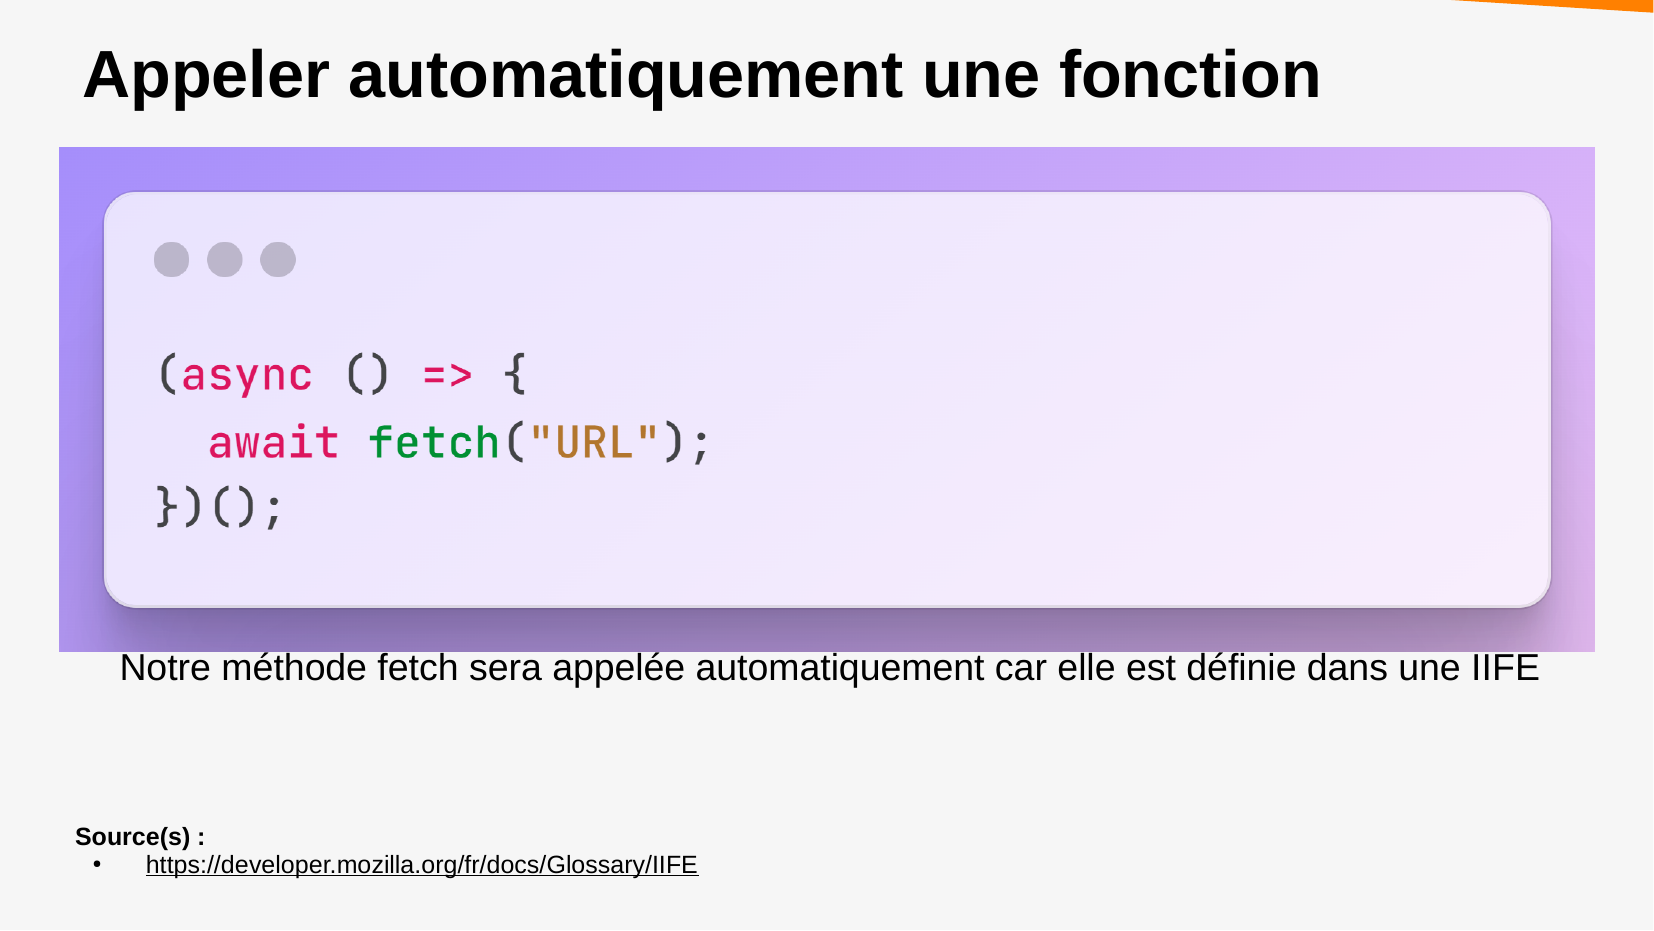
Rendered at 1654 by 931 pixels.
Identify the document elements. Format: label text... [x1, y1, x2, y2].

text_box Source(s) : https://developer.mozilla.org/fr/docs/Glossary/IIFE [60, 814, 1546, 929]
picture [59, 147, 1595, 652]
title Appeler automatiquement une fonction [82, 37, 1571, 115]
text_box [1451, 0, 1654, 13]
text_box Notre méthode fetch sera appelée automatiquement car elle est définie dans une IIFE [95, 638, 1565, 715]
